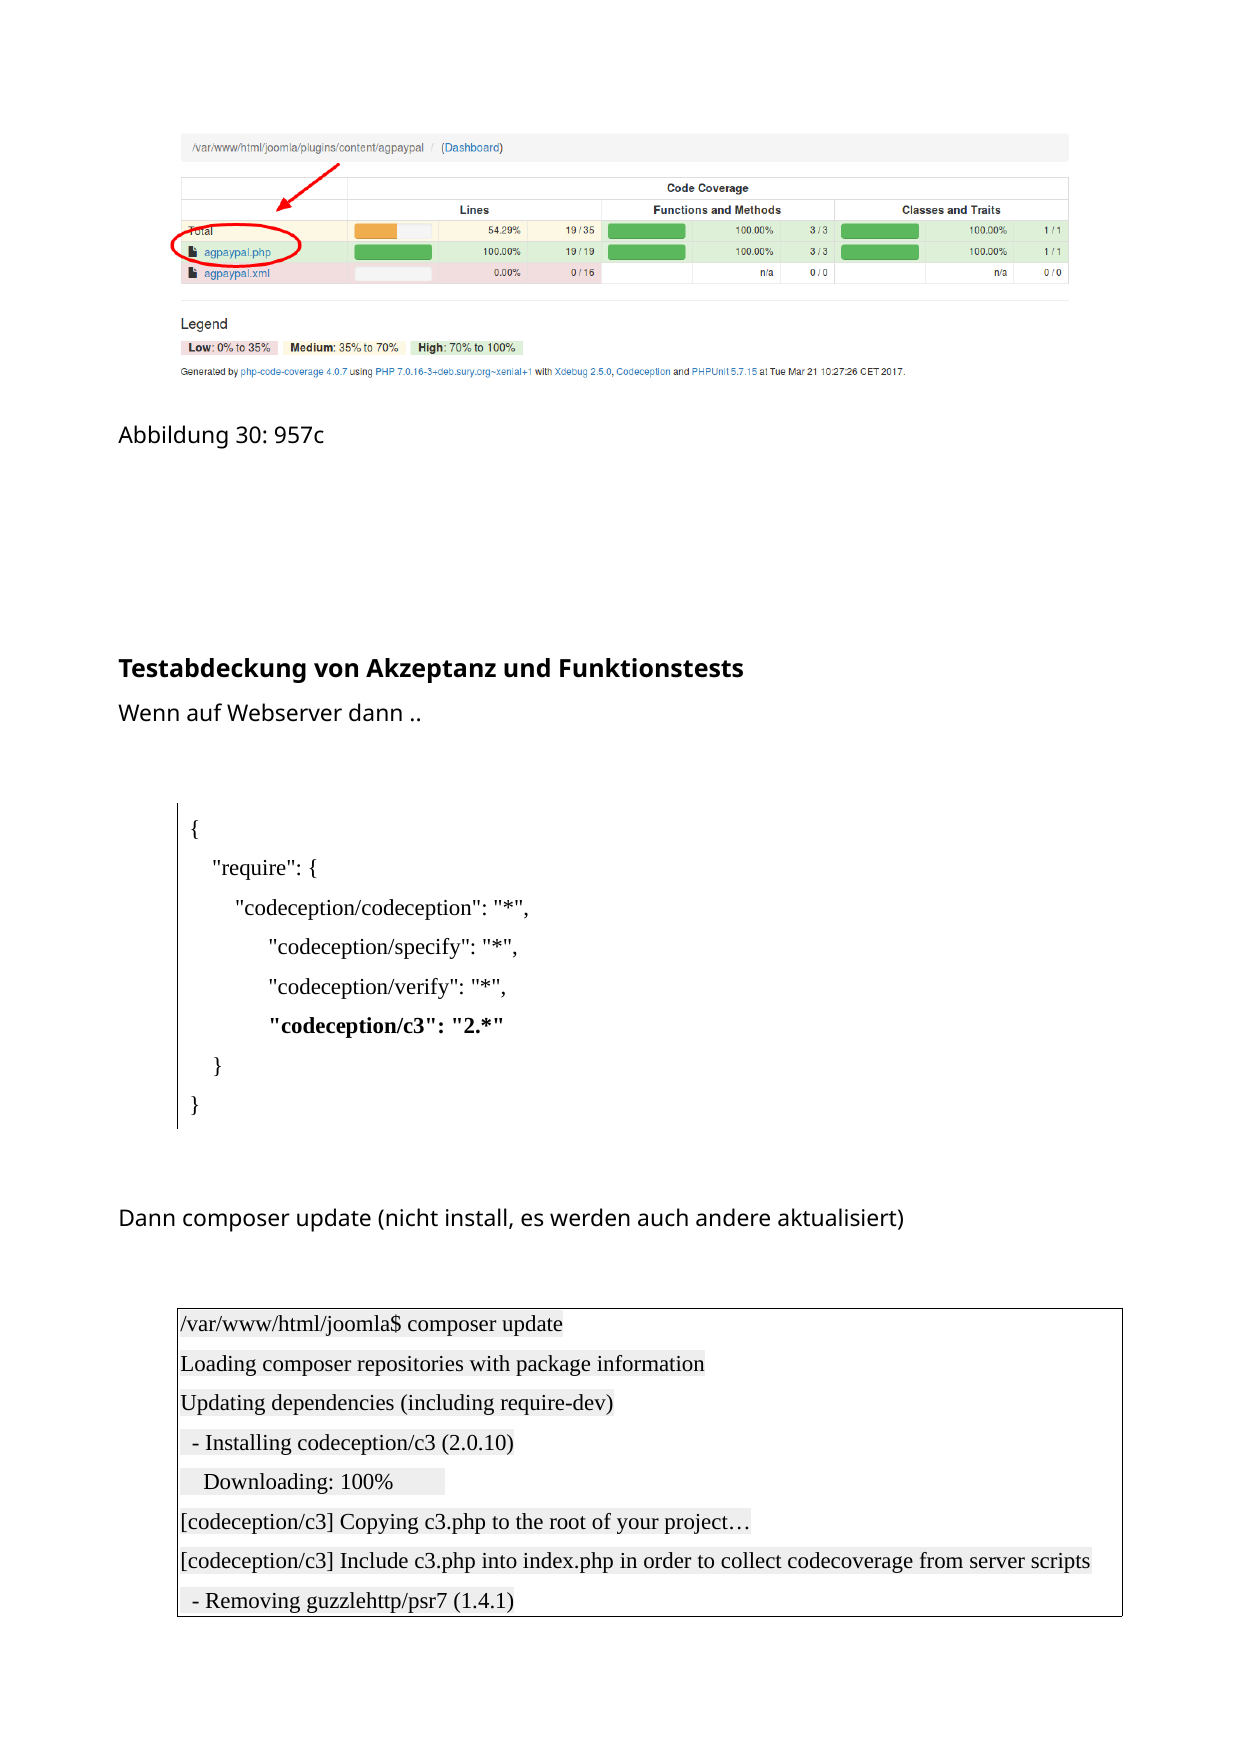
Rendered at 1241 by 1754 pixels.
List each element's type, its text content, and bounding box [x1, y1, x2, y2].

picture [118, 130, 1123, 420]
text { "require": { "codeception/codeception": "*", "codeception/specify": "*", "codeception/verify": "*", "codeception/c3": "2.*" } } [178, 803, 1122, 1129]
text Wenn auf Webserver dann .. [118, 697, 1122, 728]
text Dann composer update (nicht install, es werden auch andere aktualisiert) [118, 1201, 1122, 1233]
text Abbildung 30: 957c [118, 420, 1122, 451]
text /var/www/html/joomla$ composer update Loading composer repositories with package information Updating dependencies (including require-dev) - Installing codeception/c3 (2.0.10) Downloading: 100% [codeception/c3] Copying c3.php to the root of your project… [codeception/c3] Include c3.php into index.php in order to collect codecoverage from server scripts - Removing guzzlehttp/psr7 (1.4.1) [178, 1309, 1122, 1616]
subtitle Testabdeckung von Akzeptanz und Funktionstests [118, 651, 1122, 684]
